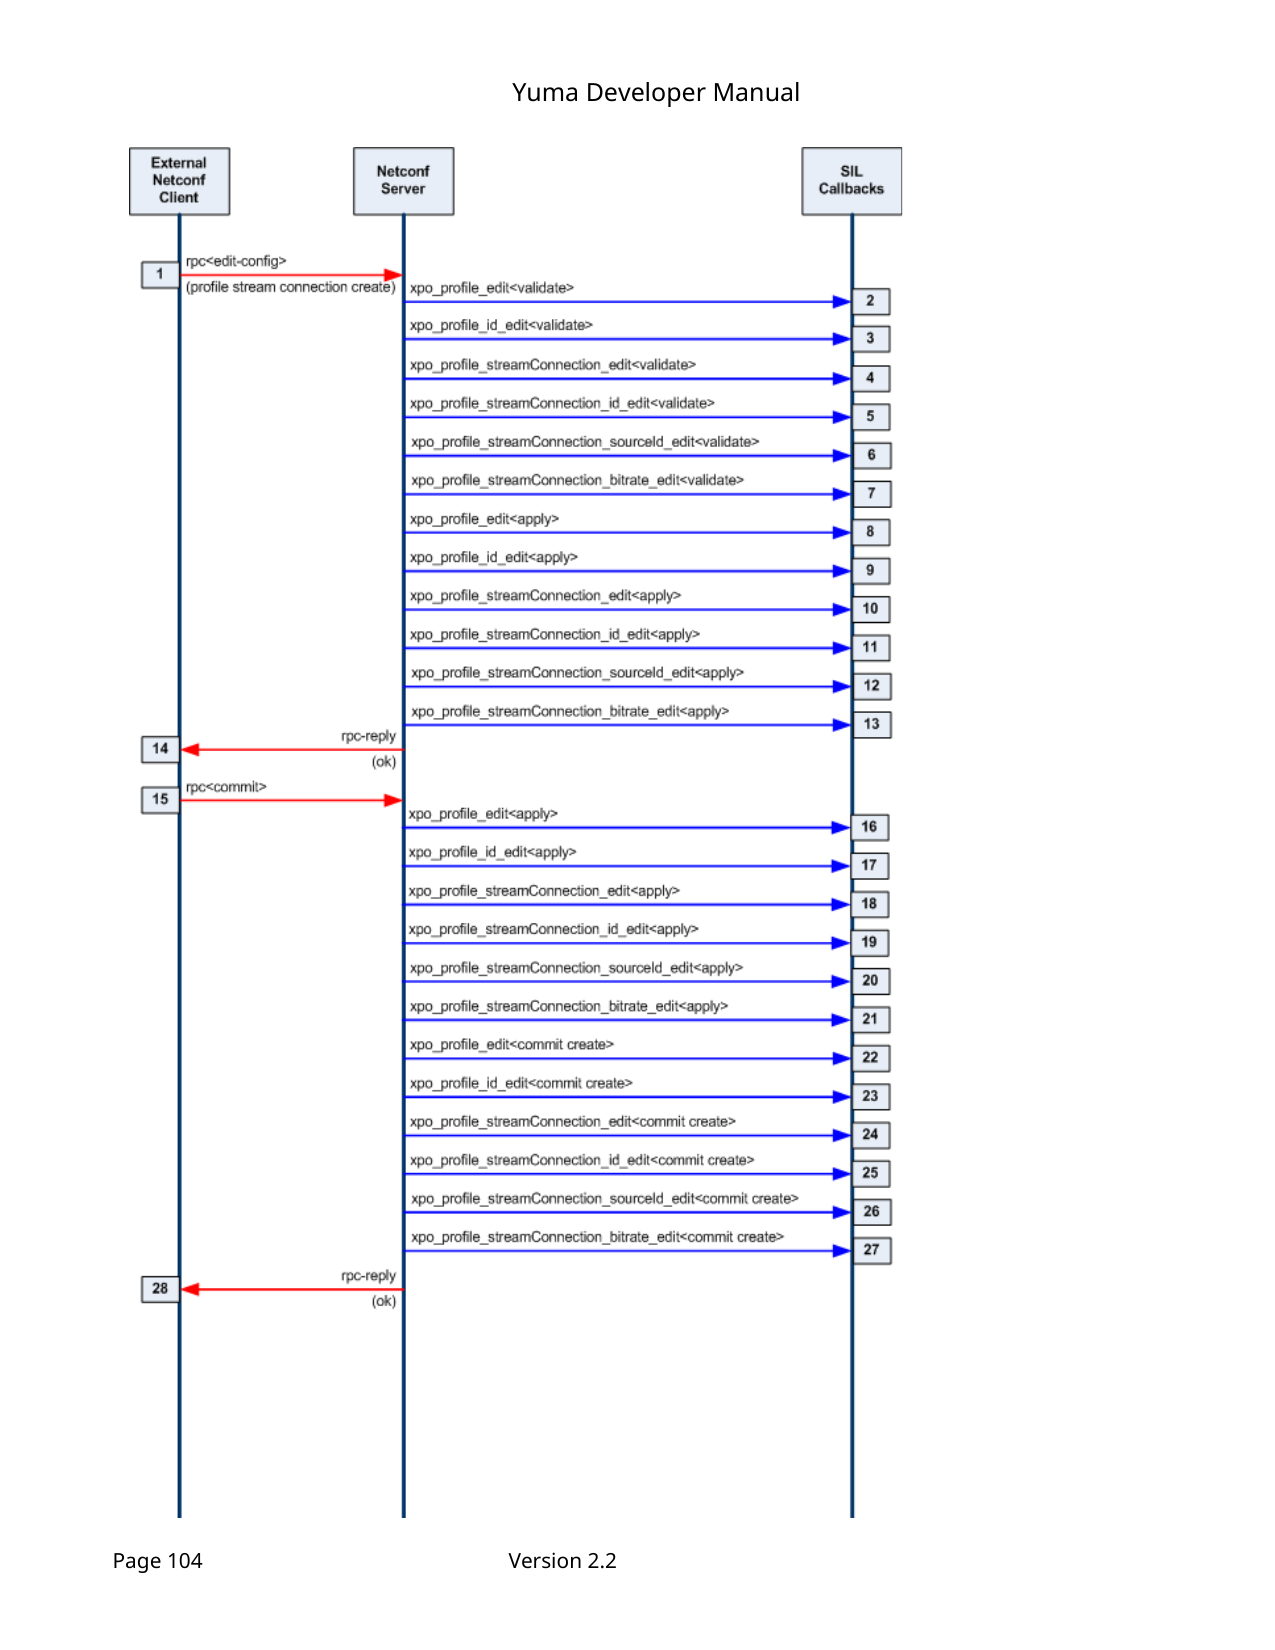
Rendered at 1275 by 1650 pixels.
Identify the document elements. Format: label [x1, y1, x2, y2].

picture [129, 147, 903, 1518]
